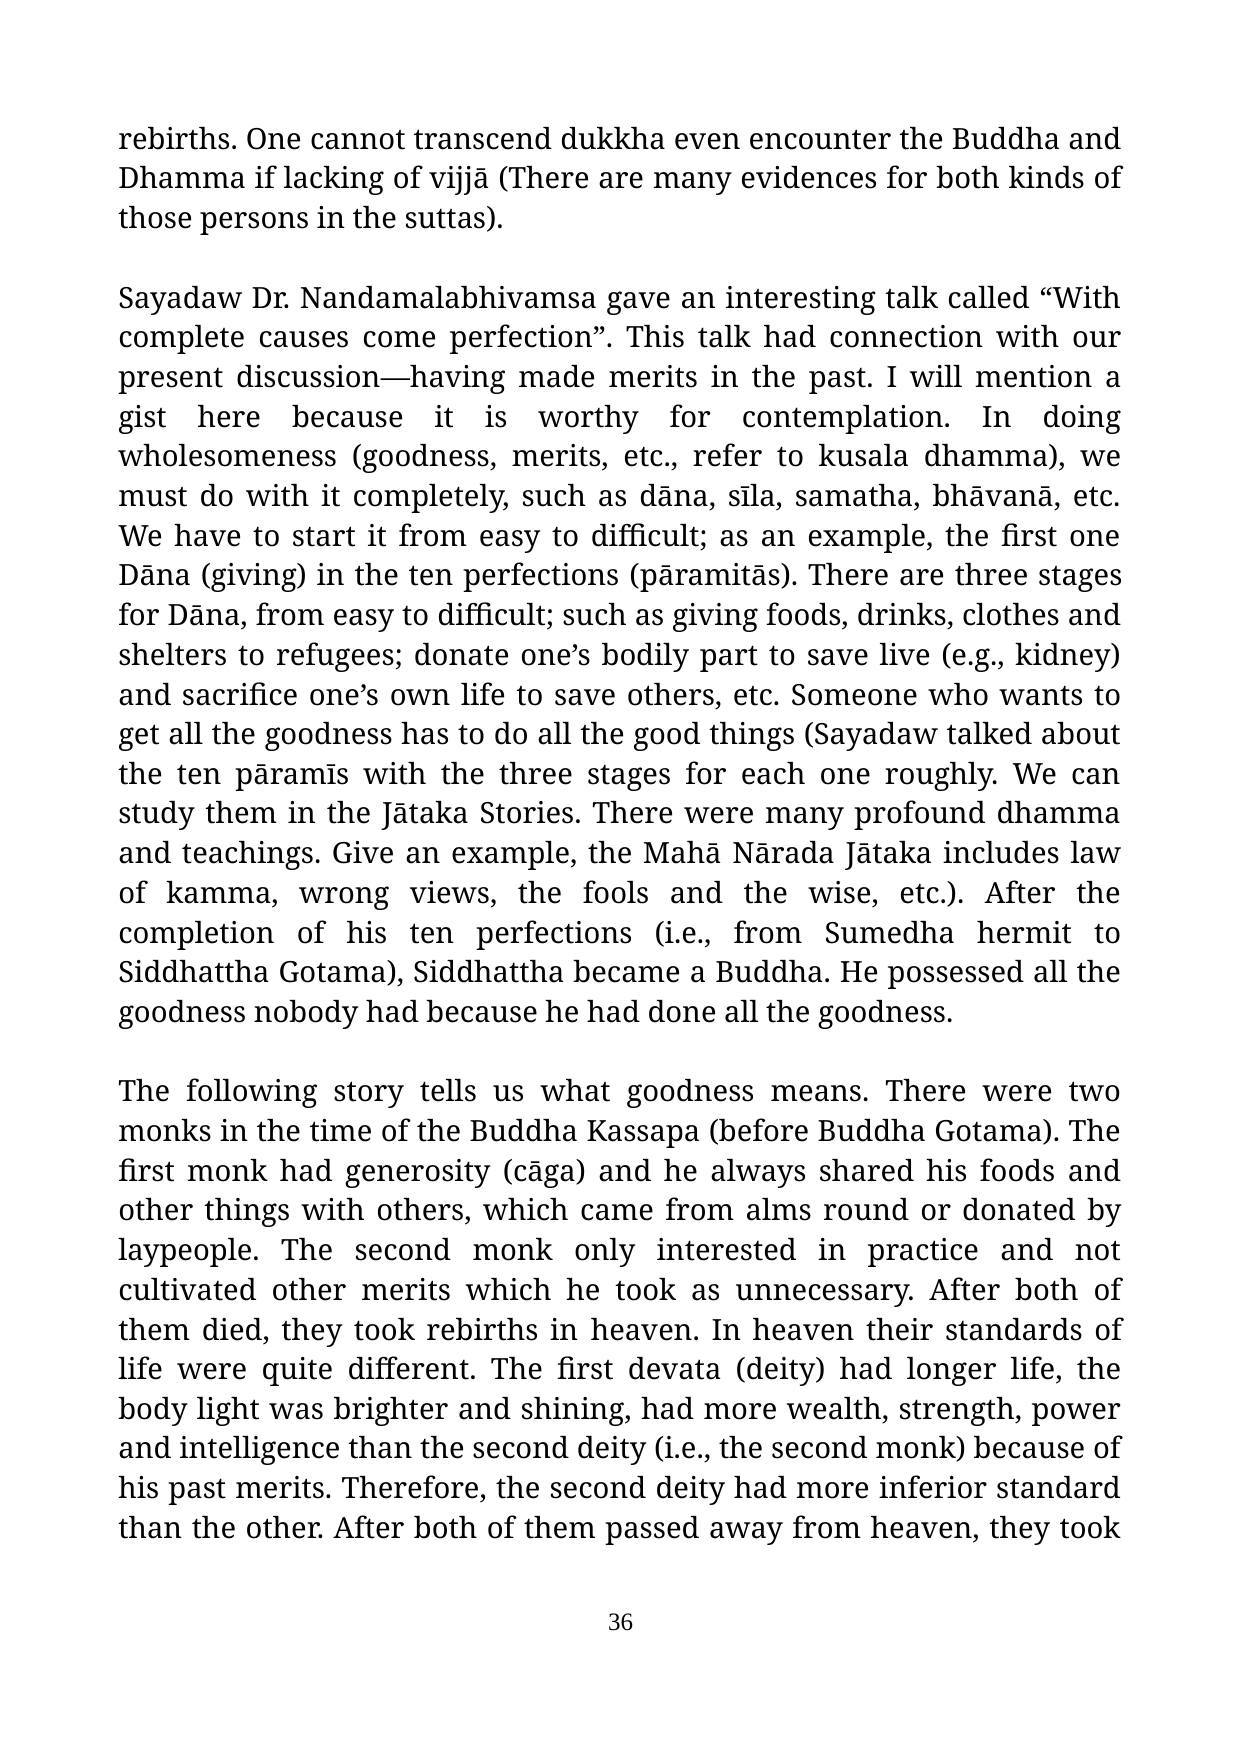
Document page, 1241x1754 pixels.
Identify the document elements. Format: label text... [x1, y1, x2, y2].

text rebirths. One cannot transcend dukkha even encounter the Buddha and Dhamma if lacking of vijjā (There are many evidences for both kinds of those persons in the suttas). [118, 118, 1122, 237]
text The following story tells us what goodness means. There were two monks in the time of the Buddha Kassapa (before Buddha Gotama). The first monk had generosity (cāga) and he always shared his foods and other things with others, which came from alms round or donated by laypeople. The second monk only interested in practice and not cultivated other merits which he took as unnecessary. After both of them died, they took rebirths in heaven. In heaven their standards of life were quite different. The first devata (deity) had longer life, the body light was brighter and shining, had more wealth, strength, power and intelligence than the second deity (i.e., the second monk) because of his past merits. Therefore, the second deity had more inferior standard than the other. After both of them passed away from heaven, they took [118, 1071, 1122, 1547]
text Sayadaw Dr. Nandamalabhivamsa gave an interesting talk called “With complete causes come perfection”. This talk had connection with our present discussion—having made merits in the past. I will mention a gist here because it is worthy for contemplation. In doing wholesomeness (goodness, merits, etc., refer to kusala dhamma), we must do with it completely, such as dāna, sīla, samatha, bhāvanā, etc. We have to start it from easy to difficult; as an example, the first one Dāna (giving) in the ten perfections (pāramitās). There are three stages for Dāna, from easy to difficult; such as giving foods, drinks, clothes and shelters to refugees; donate one’s bodily part to save live (e.g., kidney) and sacrifice one’s own life to save others, etc. Someone who wants to get all the goodness has to do all the good things (Sayadaw talked about the ten pāramīs with the three stages for each one roughly. We can study them in the Jātaka Stories. There were many profound dhamma and teachings. Give an example, the Mahā Nārada Jātaka includes law of kamma, wrong views, the fools and the wise, etc.). After the completion of his ten perfections (i.e., from Sumedha hermit to Siddhattha Gotama), Siddhattha became a Buddha. He possessed all the goodness nobody had because he had done all the goodness. [118, 277, 1122, 1031]
